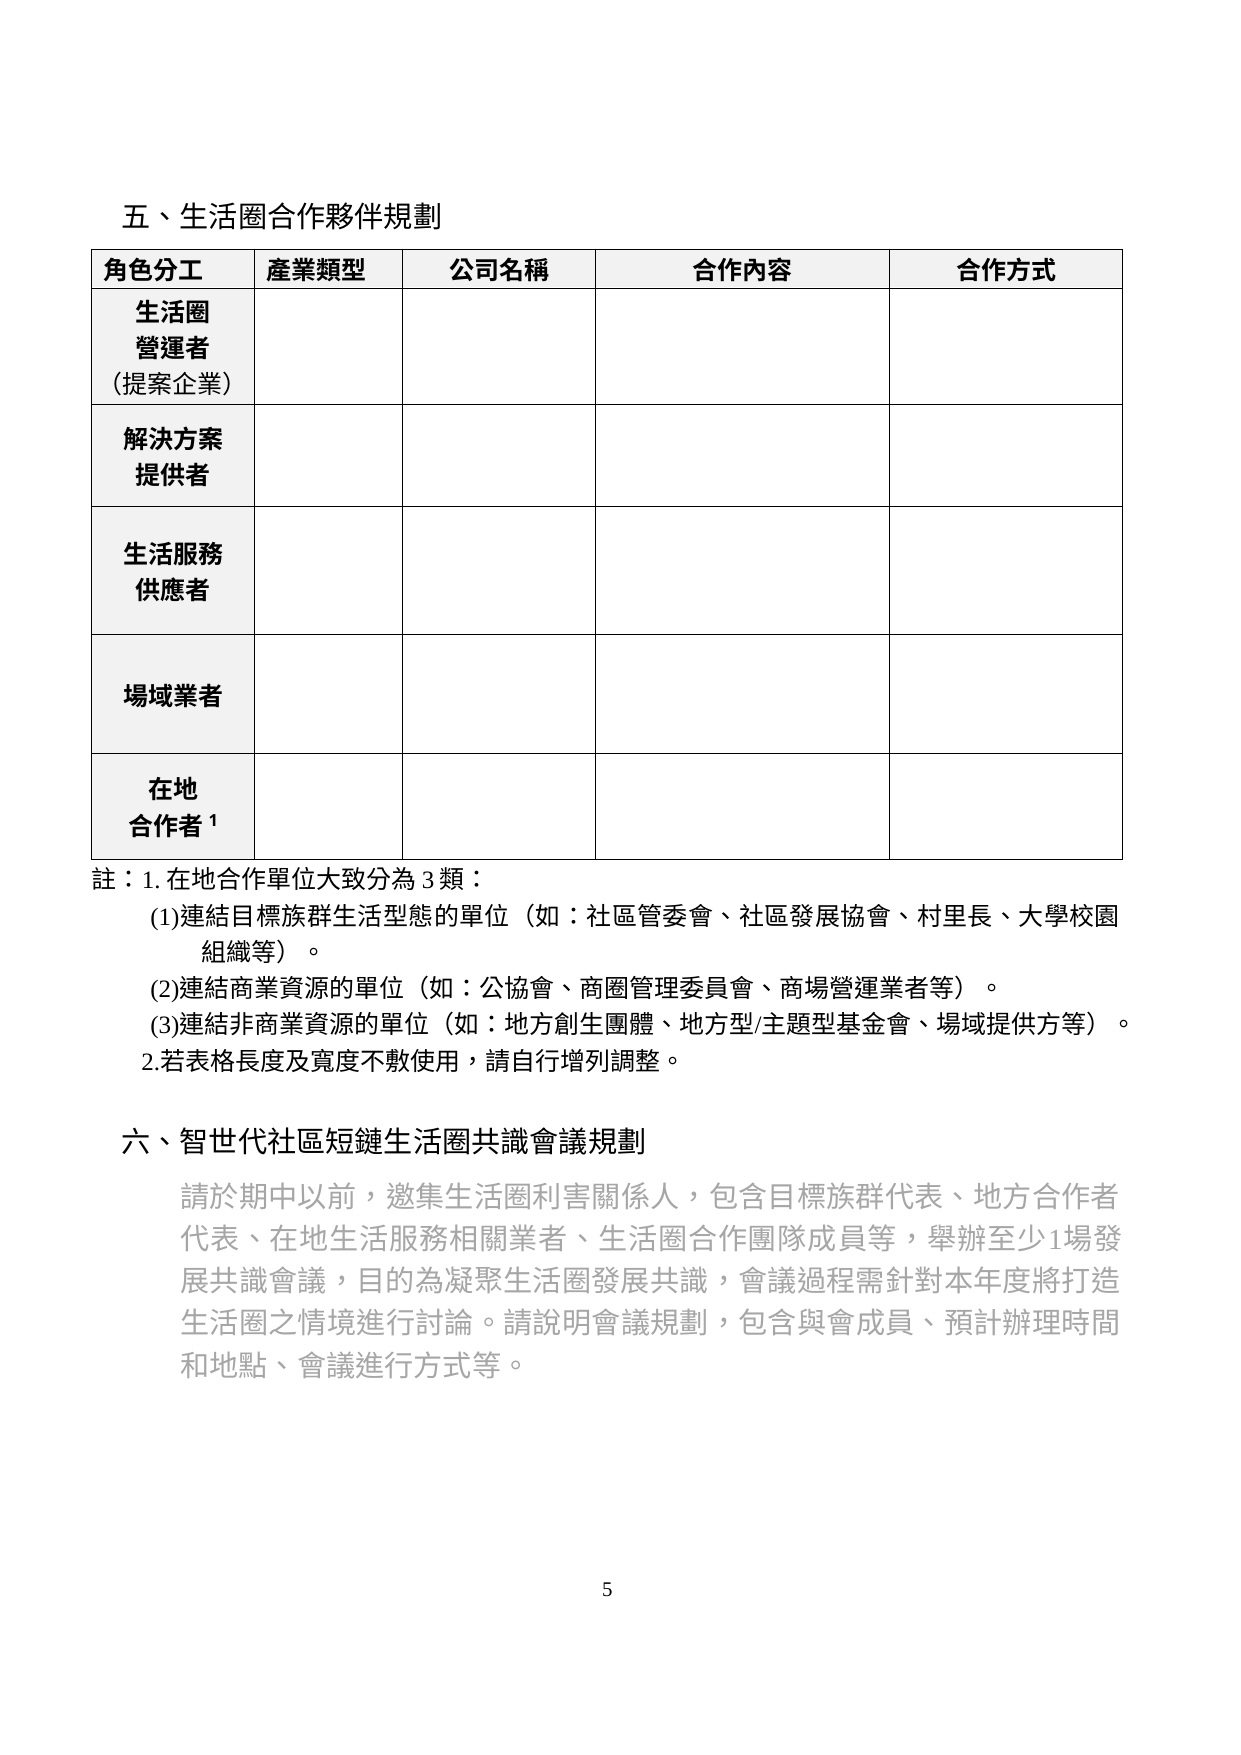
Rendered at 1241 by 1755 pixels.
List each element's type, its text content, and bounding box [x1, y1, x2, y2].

table_header 合作內容 [596, 250, 889, 287]
table_cell 解決方案 提供者 [92, 405, 254, 506]
text (3)連結非商業資源的單位（如：地方創生團體、地方型/主題型基金會、場域提供方等）。 [150, 1005, 1122, 1041]
table_header 合作方式 [890, 250, 1122, 287]
table_cell 在地 合作者1 [92, 754, 254, 859]
subtitle 五、生活圈合作夥伴規劃 [121, 194, 1122, 236]
table_header 角色分工 [92, 250, 254, 287]
table_header 產業類型 [255, 250, 402, 287]
table_cell [596, 289, 889, 404]
text (2)連結商業資源的單位（如：公協會、商圈管理委員會、商場營運業者等）。 [150, 968, 1122, 1005]
table_cell [255, 754, 402, 859]
text 請於期中以前，邀集生活圈利害關係人，包含目標族群代表、地方合作者代表、在地生活服務相關業者、生活圈合作團隊成員等，舉辦至少1場發展共識會議，目的為凝聚生活圈發展共識，會議過程需針對本年度將打造生活圈之情境進行討論。請說明會議規劃，包含與會成員、預計辦理時間和地點、會議進行方式等。 [180, 1173, 1122, 1385]
table_cell [890, 289, 1122, 404]
text 2.若表格長度及寬度不敷使用，請自行增列調整。 [92, 1041, 1122, 1077]
table_cell [255, 507, 402, 634]
table_cell 場域業者 [92, 635, 254, 753]
table_cell 生活圈 營運者 （提案企業） [92, 289, 254, 404]
table_cell [890, 507, 1122, 634]
table_cell [403, 635, 595, 753]
table_cell [890, 754, 1122, 859]
table_cell [403, 507, 595, 634]
table_header 公司名稱 [403, 250, 595, 287]
table_cell [255, 635, 402, 753]
table_cell [403, 754, 595, 859]
table_cell [596, 754, 889, 859]
table_cell [403, 289, 595, 404]
table_cell [890, 405, 1122, 506]
table_cell [255, 405, 402, 506]
subtitle 六、智世代社區短鏈生活圈共識會議規劃 [121, 1118, 1122, 1161]
table_cell [890, 635, 1122, 753]
text (1)連結目標族群生活型態的單位（如：社區管委會、社區發展協會、村里長、大學校園組織等）。 [150, 896, 1122, 968]
table_cell [255, 289, 402, 404]
text 註：1. 在地合作單位大致分為3類： [92, 860, 1122, 896]
table_cell [596, 635, 889, 753]
table_cell [596, 507, 889, 634]
table_cell [403, 405, 595, 506]
table_cell [596, 405, 889, 506]
table_cell 生活服務 供應者 [92, 507, 254, 634]
